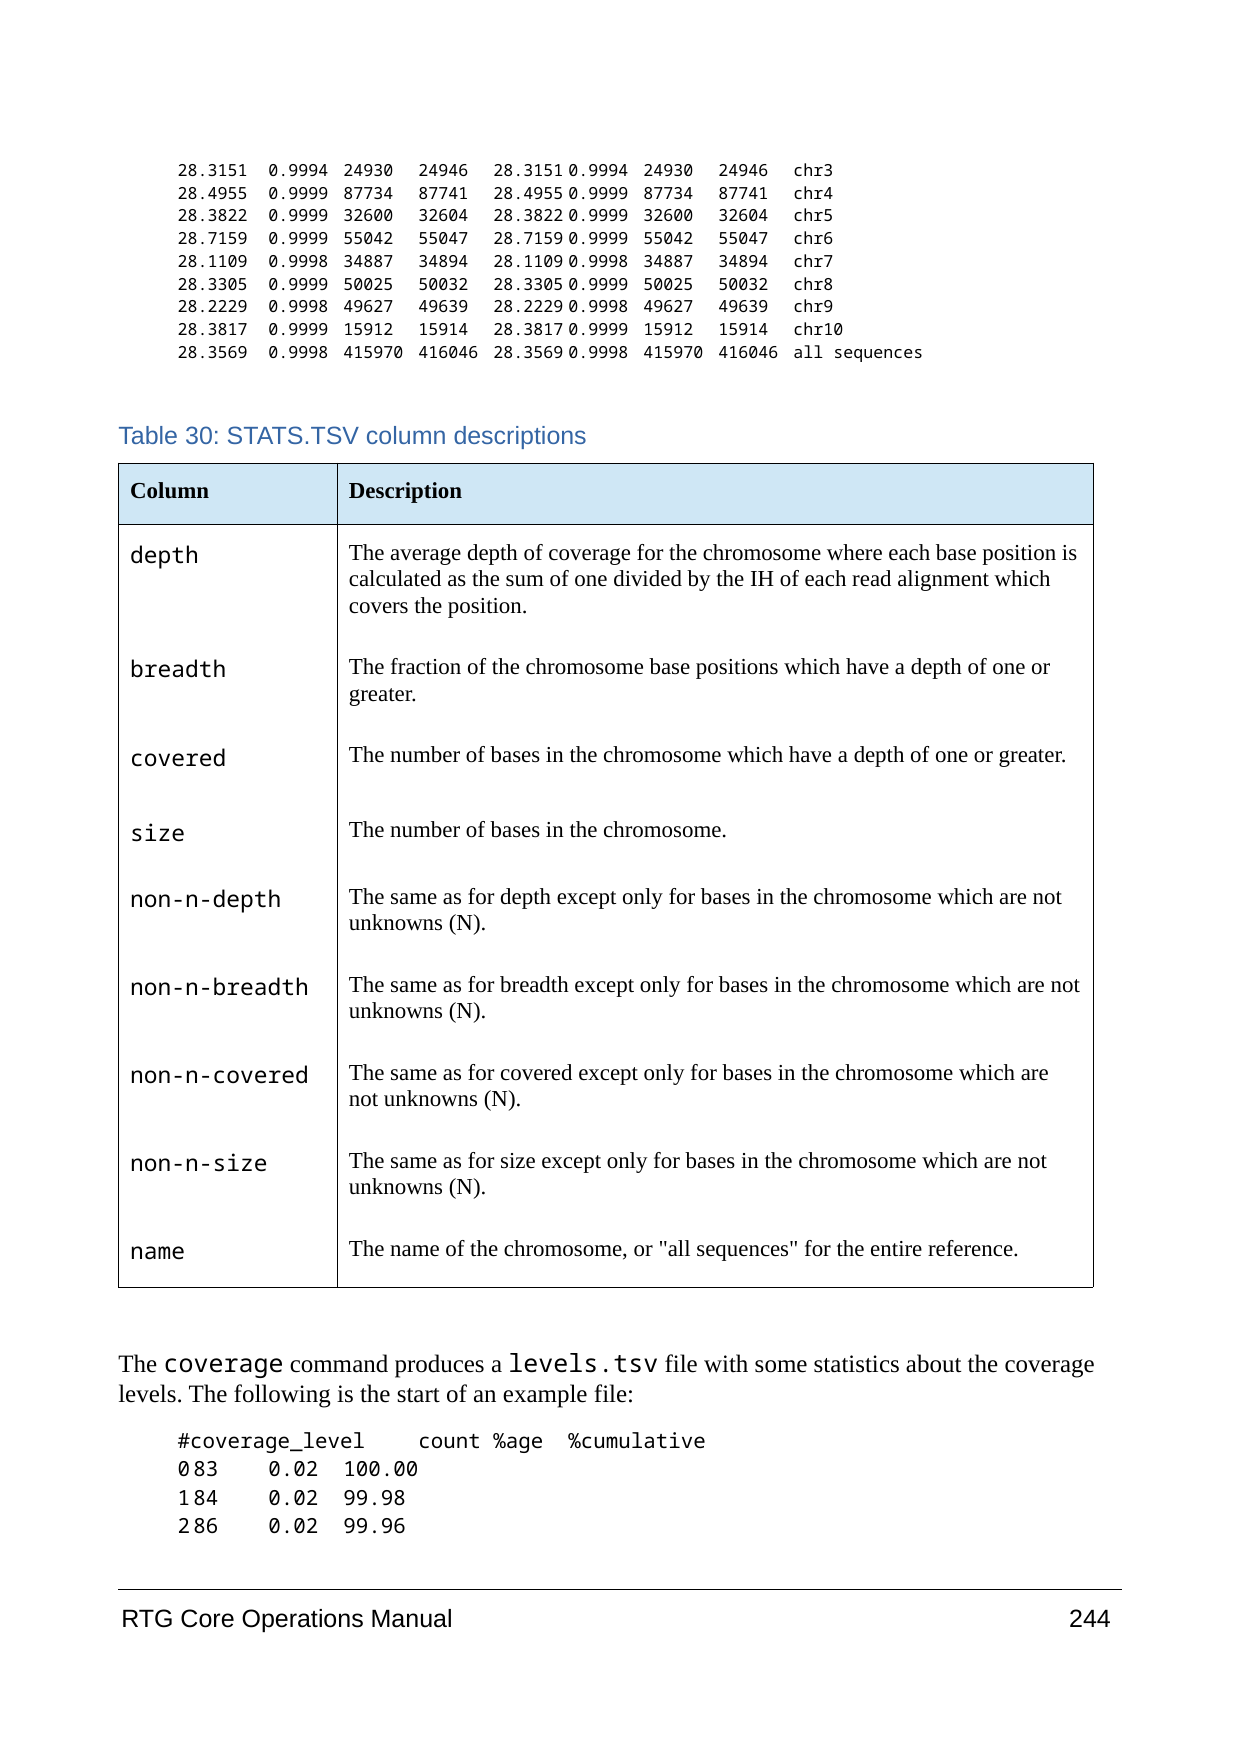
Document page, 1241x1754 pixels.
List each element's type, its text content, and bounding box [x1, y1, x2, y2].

table_cell The average depth of coverage for the chromosome where each base position is calculated as the sum of one divided by the IH of each read alignment which covers the position. [338, 525, 1093, 639]
table_cell The same as for size except only for bases in the chromosome which are not unknowns (N). [338, 1133, 1093, 1220]
table_header Description [338, 464, 1093, 524]
table_cell non-n-size [119, 1133, 337, 1220]
table_cell depth [119, 525, 337, 639]
text 28.3305 0.9999 50025 50032 28.3305 0.9999 50025 50032 chr8 [177, 272, 1122, 295]
table_cell The same as for breadth except only for bases in the chromosome which are not unknowns (N). [338, 956, 1093, 1044]
table_cell The fraction of the chromosome base positions which have a depth of one or greater. [338, 639, 1093, 727]
table_cell covered [119, 727, 337, 802]
table_cell breadth [119, 639, 337, 727]
text 28.3569 0.9998 415970 416046 28.3569 0.9998 415970 416046 all sequences [177, 340, 1122, 363]
table_cell size [119, 802, 337, 868]
table_cell The name of the chromosome, or "all sequences" for the entire reference. [338, 1220, 1093, 1287]
text 28.3817 0.9999 15912 15914 28.3817 0.9999 15912 15914 chr10 [177, 318, 1122, 340]
text 2 86 0.02 99.96 [177, 1511, 1122, 1539]
table_header Column [119, 464, 337, 524]
text 28.3822 0.9999 32600 32604 28.3822 0.9999 32600 32604 chr5 [177, 204, 1122, 227]
table_cell non-n-breadth [119, 956, 337, 1044]
table_cell The number of bases in the chromosome. [338, 802, 1093, 868]
text The coverage command produces a levels.tsv file with some statistics about the coverage levels. The following is the start of an example file: [118, 1345, 1122, 1408]
text 28.3151 0.9994 24930 24946 28.3151 0.9994 24930 24946 chr3 [177, 159, 1122, 181]
text Table 30: STATS.TSV column descriptions [118, 421, 1122, 450]
table_cell The number of bases in the chromosome which have a depth of one or greater. [338, 727, 1093, 802]
text 1 84 0.02 99.98 [177, 1483, 1122, 1511]
text 28.2229 0.9998 49627 49639 28.2229 0.9998 49627 49639 chr9 [177, 295, 1122, 318]
text 28.4955 0.9999 87734 87741 28.4955 0.9999 87734 87741 chr4 [177, 181, 1122, 204]
table_cell The same as for depth except only for bases in the chromosome which are not unknowns (N). [338, 868, 1093, 956]
table_cell name [119, 1220, 337, 1287]
table_cell non-n-covered [119, 1044, 337, 1132]
text 0 83 0.02 100.00 [177, 1454, 1122, 1483]
table_cell The same as for covered except only for bases in the chromosome which are not unknowns (N). [338, 1044, 1093, 1132]
text 28.7159 0.9999 55042 55047 28.7159 0.9999 55042 55047 chr6 [177, 227, 1122, 249]
text #coverage_level count %age %cumulative [177, 1426, 1122, 1454]
table_cell non-n-depth [119, 868, 337, 956]
text 28.1109 0.9998 34887 34894 28.1109 0.9998 34887 34894 chr7 [177, 249, 1122, 272]
